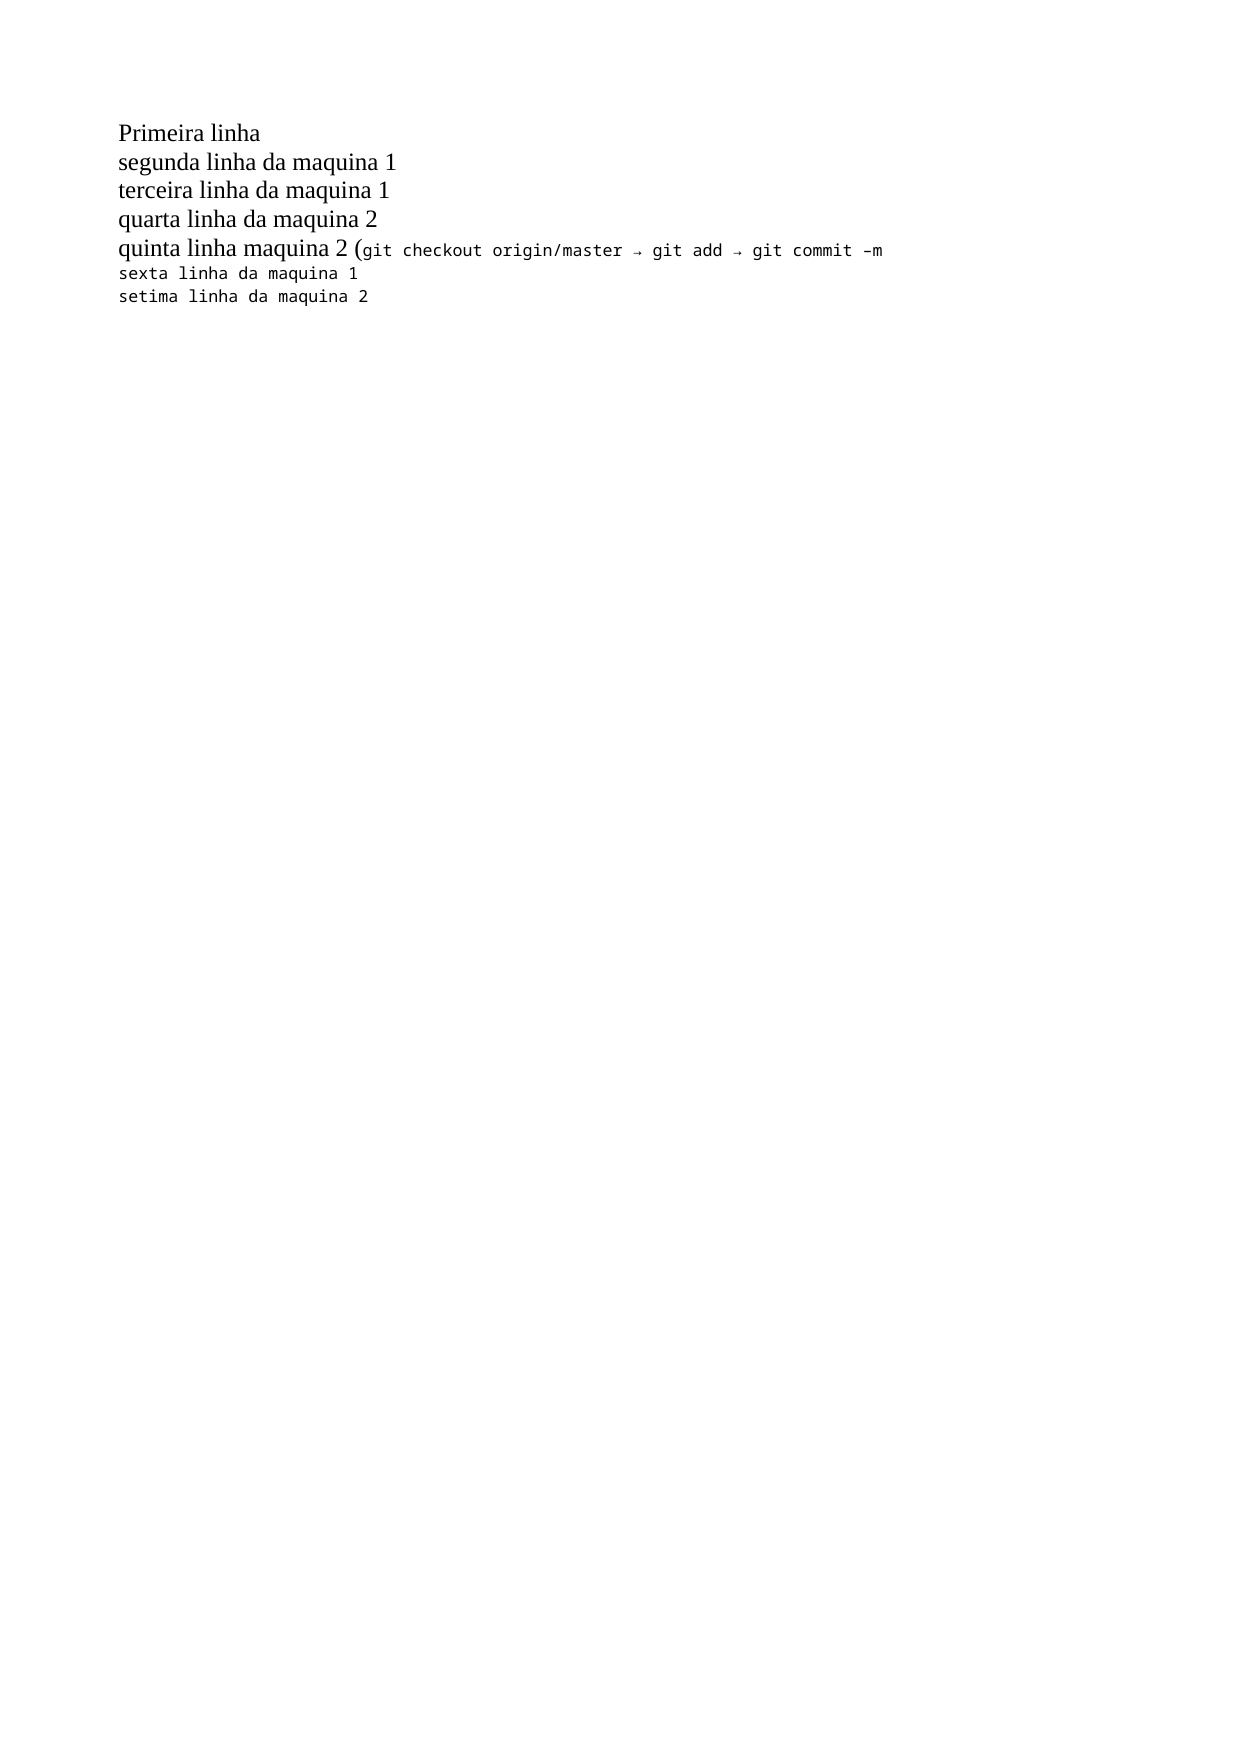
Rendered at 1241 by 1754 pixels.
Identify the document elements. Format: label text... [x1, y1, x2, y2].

text quarta linha da maquina 2 [118, 204, 1122, 233]
text setima linha da maquina 2 [118, 284, 1122, 307]
text terceira linha da maquina 1 [118, 176, 1122, 204]
text quinta linha maquina 2 (git checkout origin/master → git add → git commit –m [118, 233, 1122, 262]
text Primeira linha [118, 118, 1122, 147]
text segunda linha da maquina 1 [118, 147, 1122, 176]
text sexta linha da maquina 1 [118, 262, 1122, 284]
